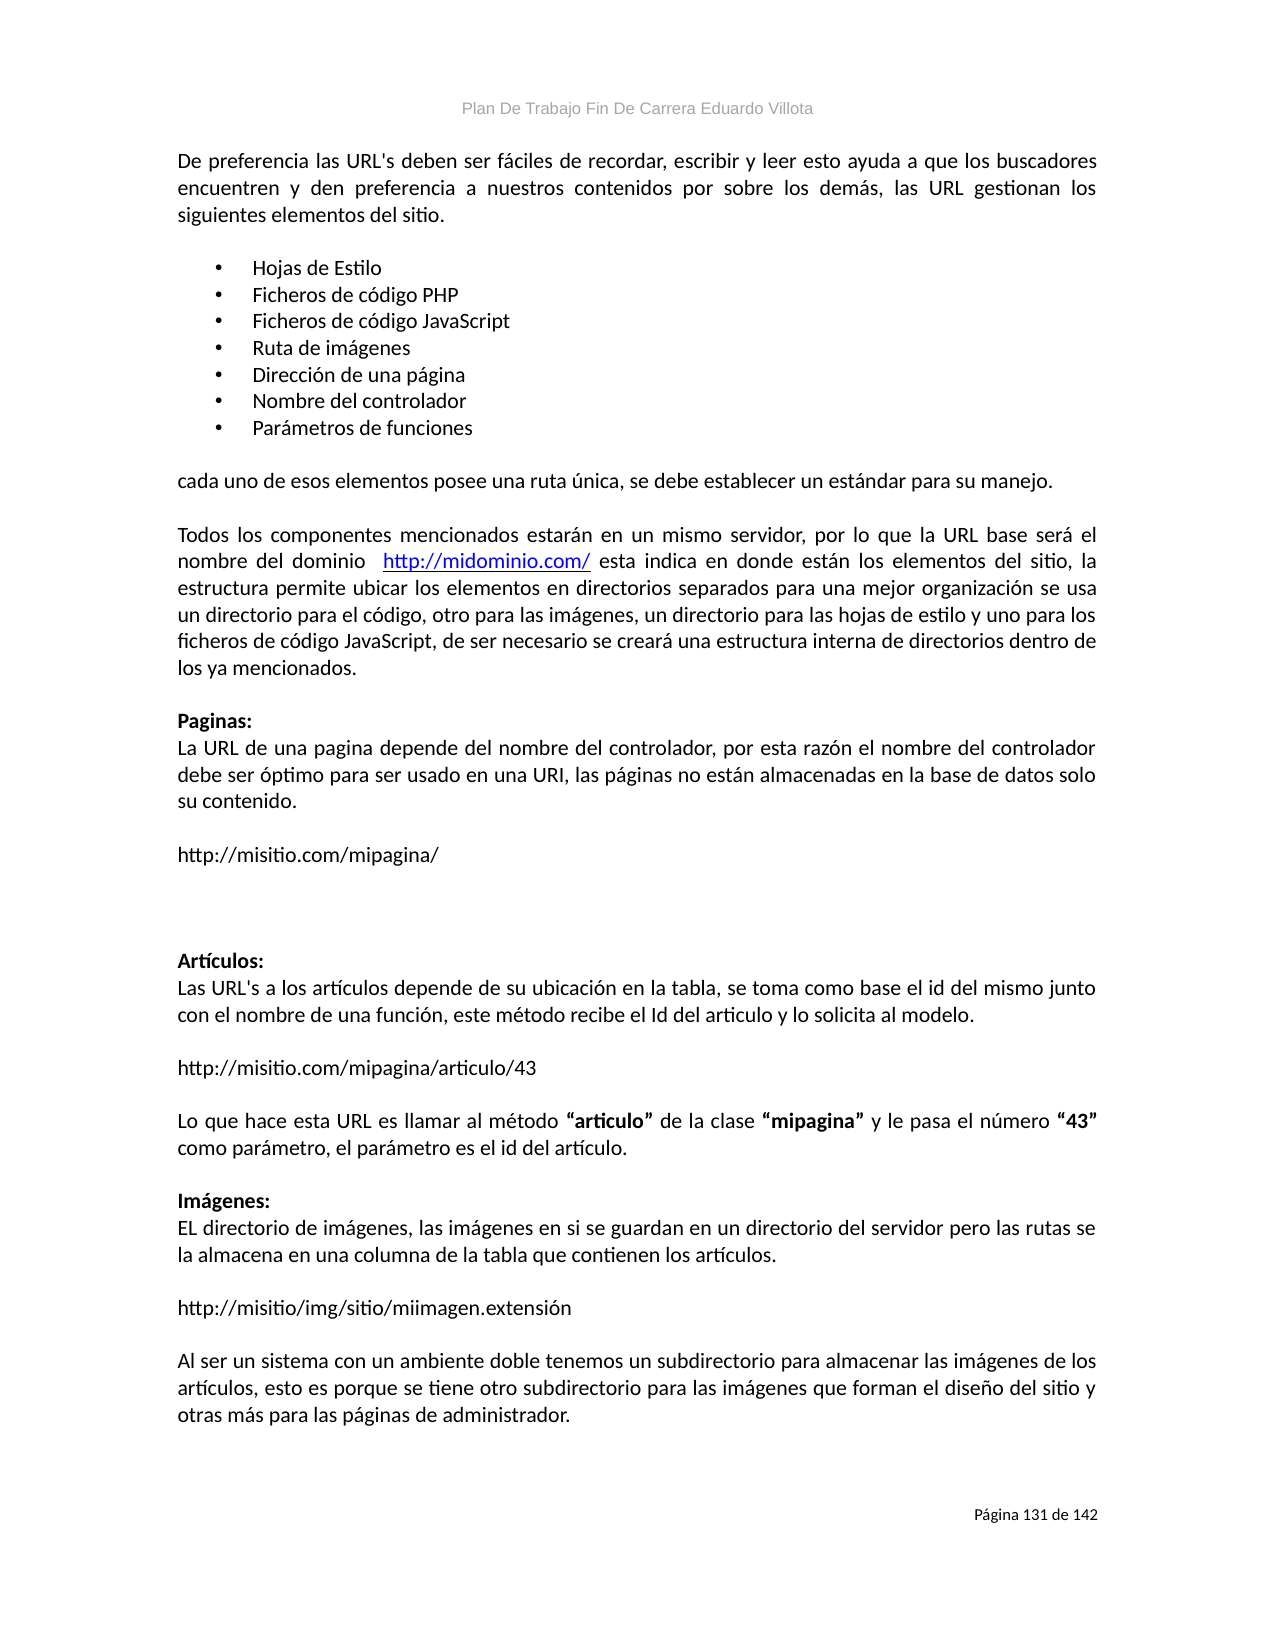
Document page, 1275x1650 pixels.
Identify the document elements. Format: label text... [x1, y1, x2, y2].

list Parámetros de funciones [215, 414, 1098, 441]
text cada uno de esos elementos posee una ruta única, se debe establecer un estándar para su manejo. [177, 468, 1098, 494]
list Dirección de una página [215, 361, 1098, 388]
list Nombre del controlador [215, 388, 1098, 414]
text http://misitio.com/mipagina/ [177, 841, 1098, 868]
text http://misitio/img/sitio/miimagen.extensión [177, 1294, 1098, 1321]
text La URL de una pagina depende del nombre del controlador, por esta razón el nombre del controlador debe ser óptimo para ser usado en una URI, las páginas no están almacenadas en la base de datos solo su contenido. [177, 734, 1098, 814]
text EL directorio de imágenes, las imágenes en si se guardan en un directorio del servidor pero las rutas se la almacena en una columna de la tabla que contienen los artículos. [177, 1214, 1098, 1268]
text Artículos: [177, 948, 1098, 974]
list Ficheros de código PHP [215, 281, 1098, 308]
text Paginas: [177, 708, 1098, 734]
text Imágenes: [177, 1188, 1098, 1214]
text Al ser un sistema con un ambiente doble tenemos un subdirectorio para almacenar las imágenes de los artículos, esto es porque se tiene otro subdirectorio para las imágenes que forman el diseño del sitio y otras más para las páginas de administrador. [177, 1348, 1098, 1428]
list Ruta de imágenes [215, 334, 1098, 361]
text De preferencia las URL's deben ser fáciles de recordar, escribir y leer esto ayuda a que los buscadores encuentren y den preferencia a nuestros contenidos por sobre los demás, las URL gestionan los siguientes elementos del sitio. [177, 148, 1098, 228]
list Hojas de Estilo [215, 254, 1098, 281]
text http://misitio.com/mipagina/articulo/43 [177, 1054, 1098, 1081]
text Todos los componentes mencionados estarán en un mismo servidor, por lo que la URL base será el nombre del dominio http://midominio.com/ esta indica en donde están los elementos del sitio, la estructura permite ubicar los elementos en directorios separados para una mejor organización se usa un directorio para el código, otro para las imágenes, un directorio para las hojas de estilo y uno para los ficheros de código JavaScript, de ser necesario se creará una estructura interna de directorios dentro de los ya mencionados. [177, 521, 1098, 681]
text Lo que hace esta URL es llamar al método “articulo” de la clase “mipagina” y le pasa el número “43” como parámetro, el parámetro es el id del artículo. [177, 1108, 1098, 1161]
text Las URL's a los artículos depende de su ubicación en la tabla, se toma como base el id del mismo junto con el nombre de una función, este método recibe el Id del articulo y lo solicita al modelo. [177, 974, 1098, 1028]
list Ficheros de código JavaScript [215, 308, 1098, 334]
